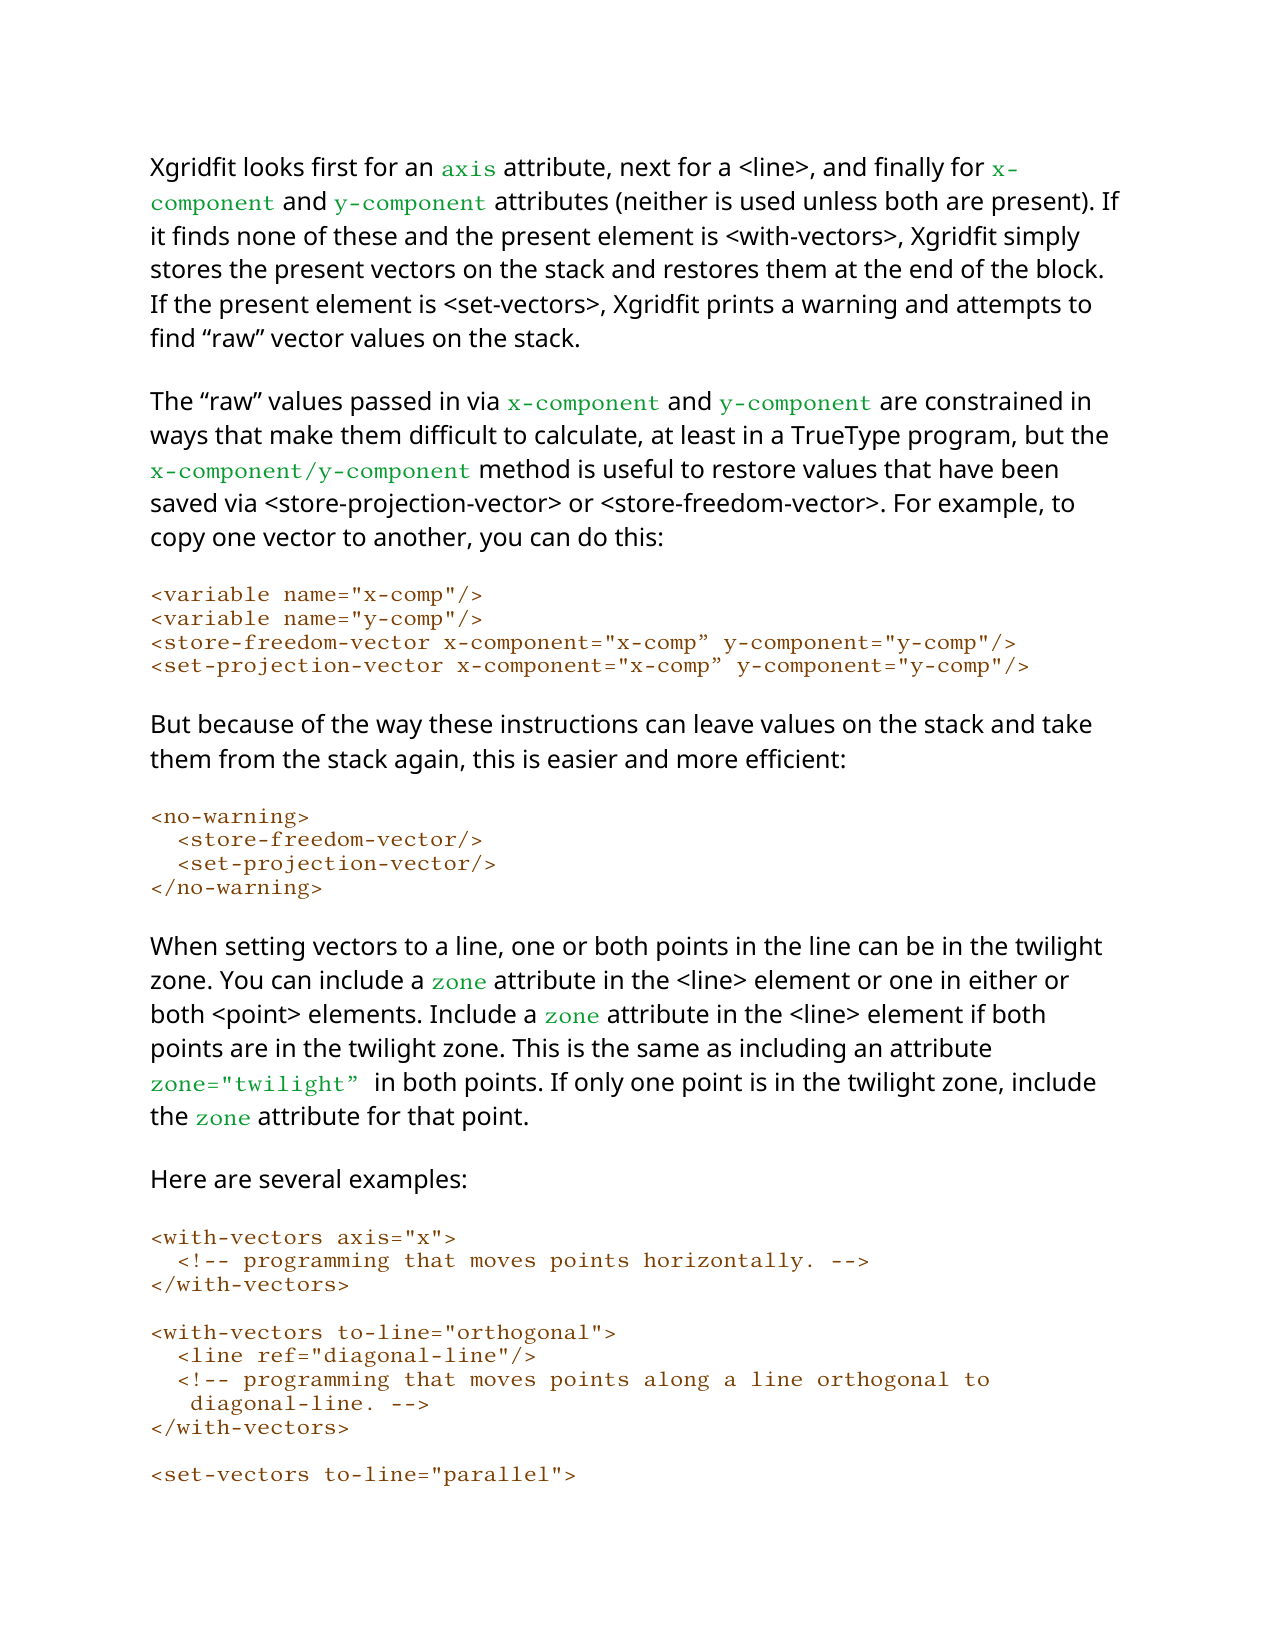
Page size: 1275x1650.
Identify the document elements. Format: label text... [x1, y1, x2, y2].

text </no-warning> [150, 876, 1125, 899]
text The “raw” values passed in via x-component and y-component are constrained in ways that make them difficult to calculate, at least in a TrueType program, but the x-component/y-component method is useful to restore values that have been saved via <store-projection-vector> or <store-freedom-vector>. For example, to copy one vector to another, you can do this: [150, 383, 1125, 554]
text <set-vectors to-line="parallel"> [150, 1463, 1125, 1487]
text When setting vectors to a line, one or both points in the line can be in the twilight zone. You can include a zone attribute in the <line> element or one in either or both <point> elements. Include a zone attribute in the <line> element if both points are in the twilight zone. This is the same as including an attribute zone="twilight” in both points. If only one point is in the twilight zone, include the zone attribute for that point. [150, 929, 1125, 1133]
text <set-projection-vector/> [150, 852, 1125, 876]
text <variable name="y-comp"/> [150, 607, 1125, 631]
text <no-warning> [150, 804, 1125, 828]
text Xgridfit looks first for an axis attribute, next for a <line>, and finally for x-component and y-component attributes (neither is used unless both are present). If it finds none of these and the present element is <with-vectors>, Xgridfit simply stores the present vectors on the stack and restores them at the end of the block. If the present element is <set-vectors>, Xgridfit prints a warning and attempts to find “raw” vector values on the stack. [150, 150, 1125, 354]
text Here are several examples: [150, 1162, 1125, 1196]
text <!-- programming that moves points along a line orthogonal to [150, 1368, 1125, 1392]
text <set-projection-vector x-component="x-comp” y-component="y-comp"/> [150, 654, 1125, 678]
text <line ref="diagonal-line"/> [150, 1344, 1125, 1368]
text <with-vectors to-line="orthogonal"> [150, 1320, 1125, 1344]
text <with-vectors axis="x"> [150, 1225, 1125, 1249]
text <!-- programming that moves points horizontally. --> [150, 1249, 1125, 1273]
text <store-freedom-vector/> [150, 828, 1125, 852]
text diagonal-line. --> [150, 1392, 1125, 1415]
text </with-vectors> [150, 1415, 1125, 1439]
text <variable name="x-comp"/> [150, 583, 1125, 607]
text But because of the way these instructions can leave values on the stack and take them from the stack again, this is easier and more efficient: [150, 707, 1125, 775]
text <store-freedom-vector x-component="x-comp” y-component="y-comp"/> [150, 631, 1125, 654]
text </with-vectors> [150, 1273, 1125, 1297]
